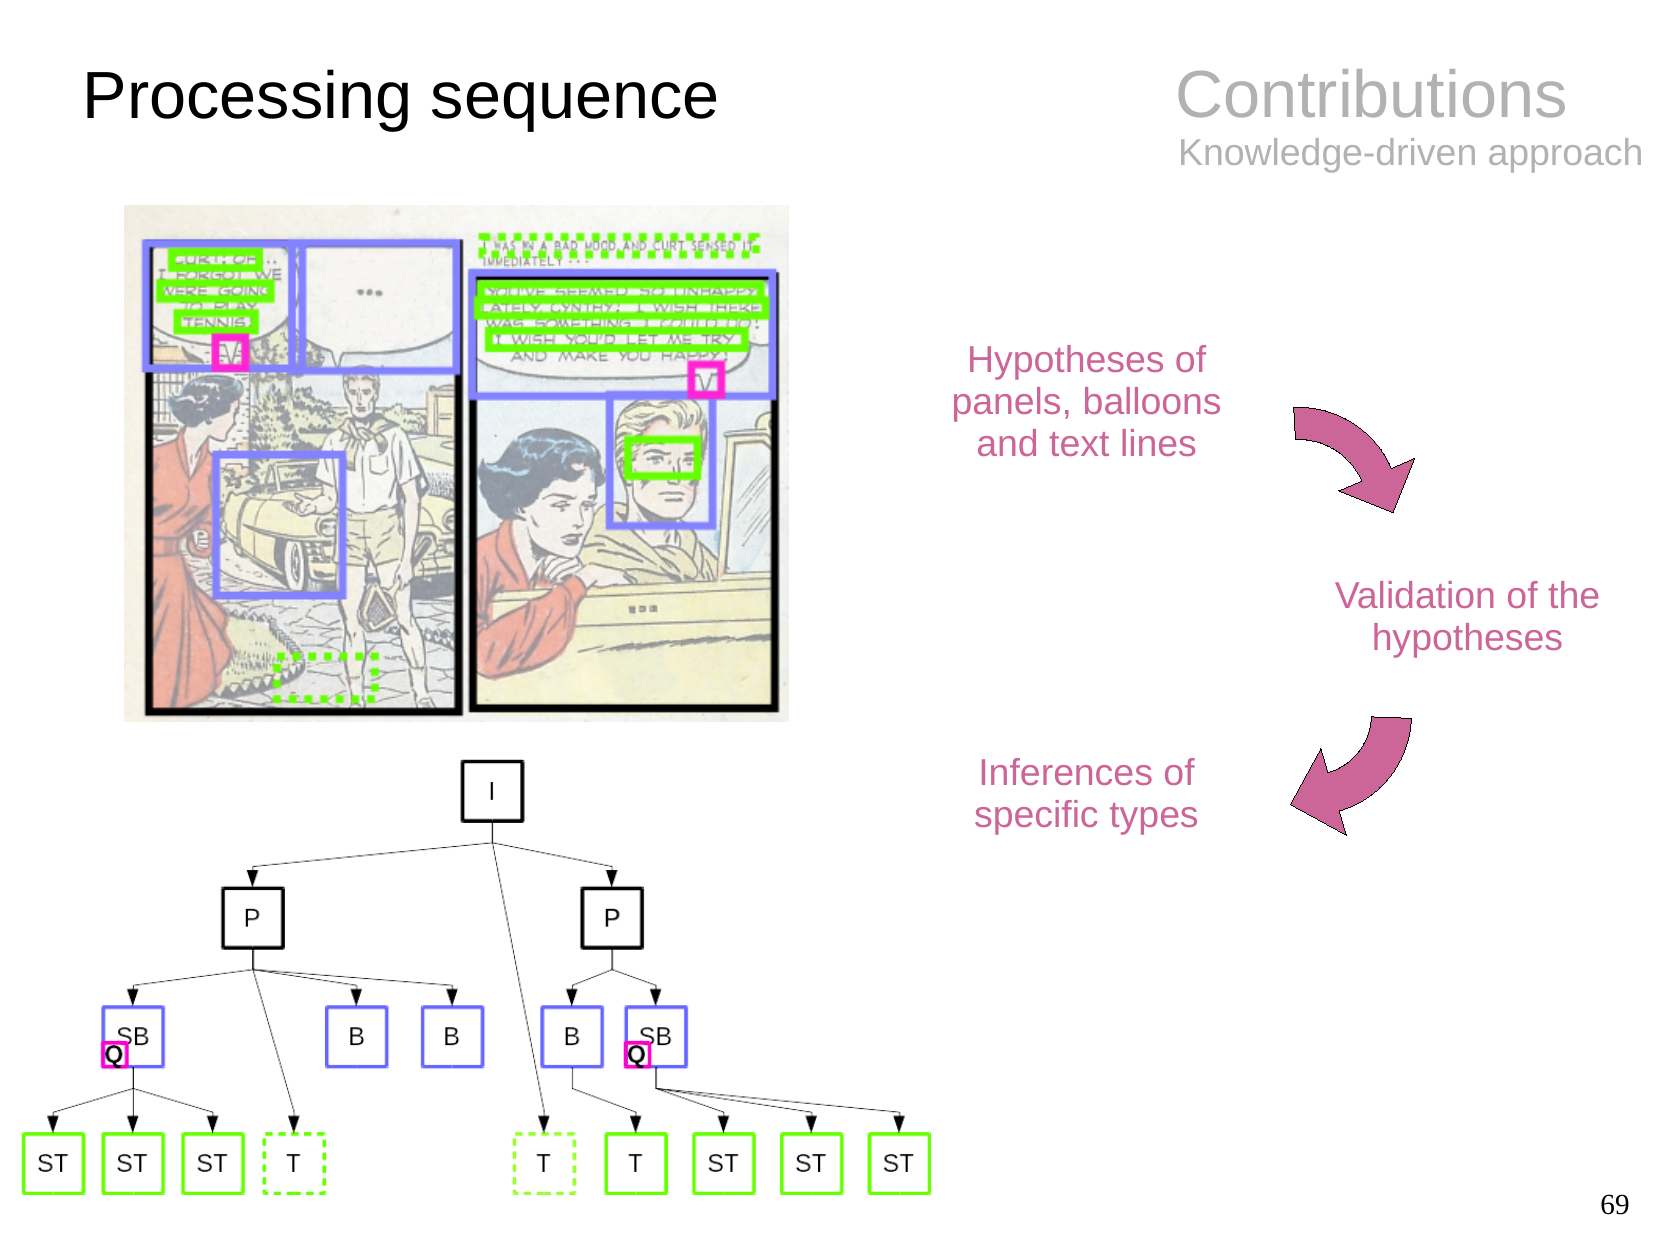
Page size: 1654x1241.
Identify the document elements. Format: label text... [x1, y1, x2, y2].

title Processing sequence [82, 55, 1571, 136]
picture [124, 205, 804, 722]
text_box Hypotheses of panels, balloons and text lines [897, 330, 1276, 472]
text_box [1293, 407, 1415, 513]
text_box [1290, 716, 1412, 836]
text_box Inferences of specific types [897, 744, 1276, 843]
picture [21, 759, 931, 1195]
text_box Validation of the hypotheses [1311, 566, 1625, 666]
